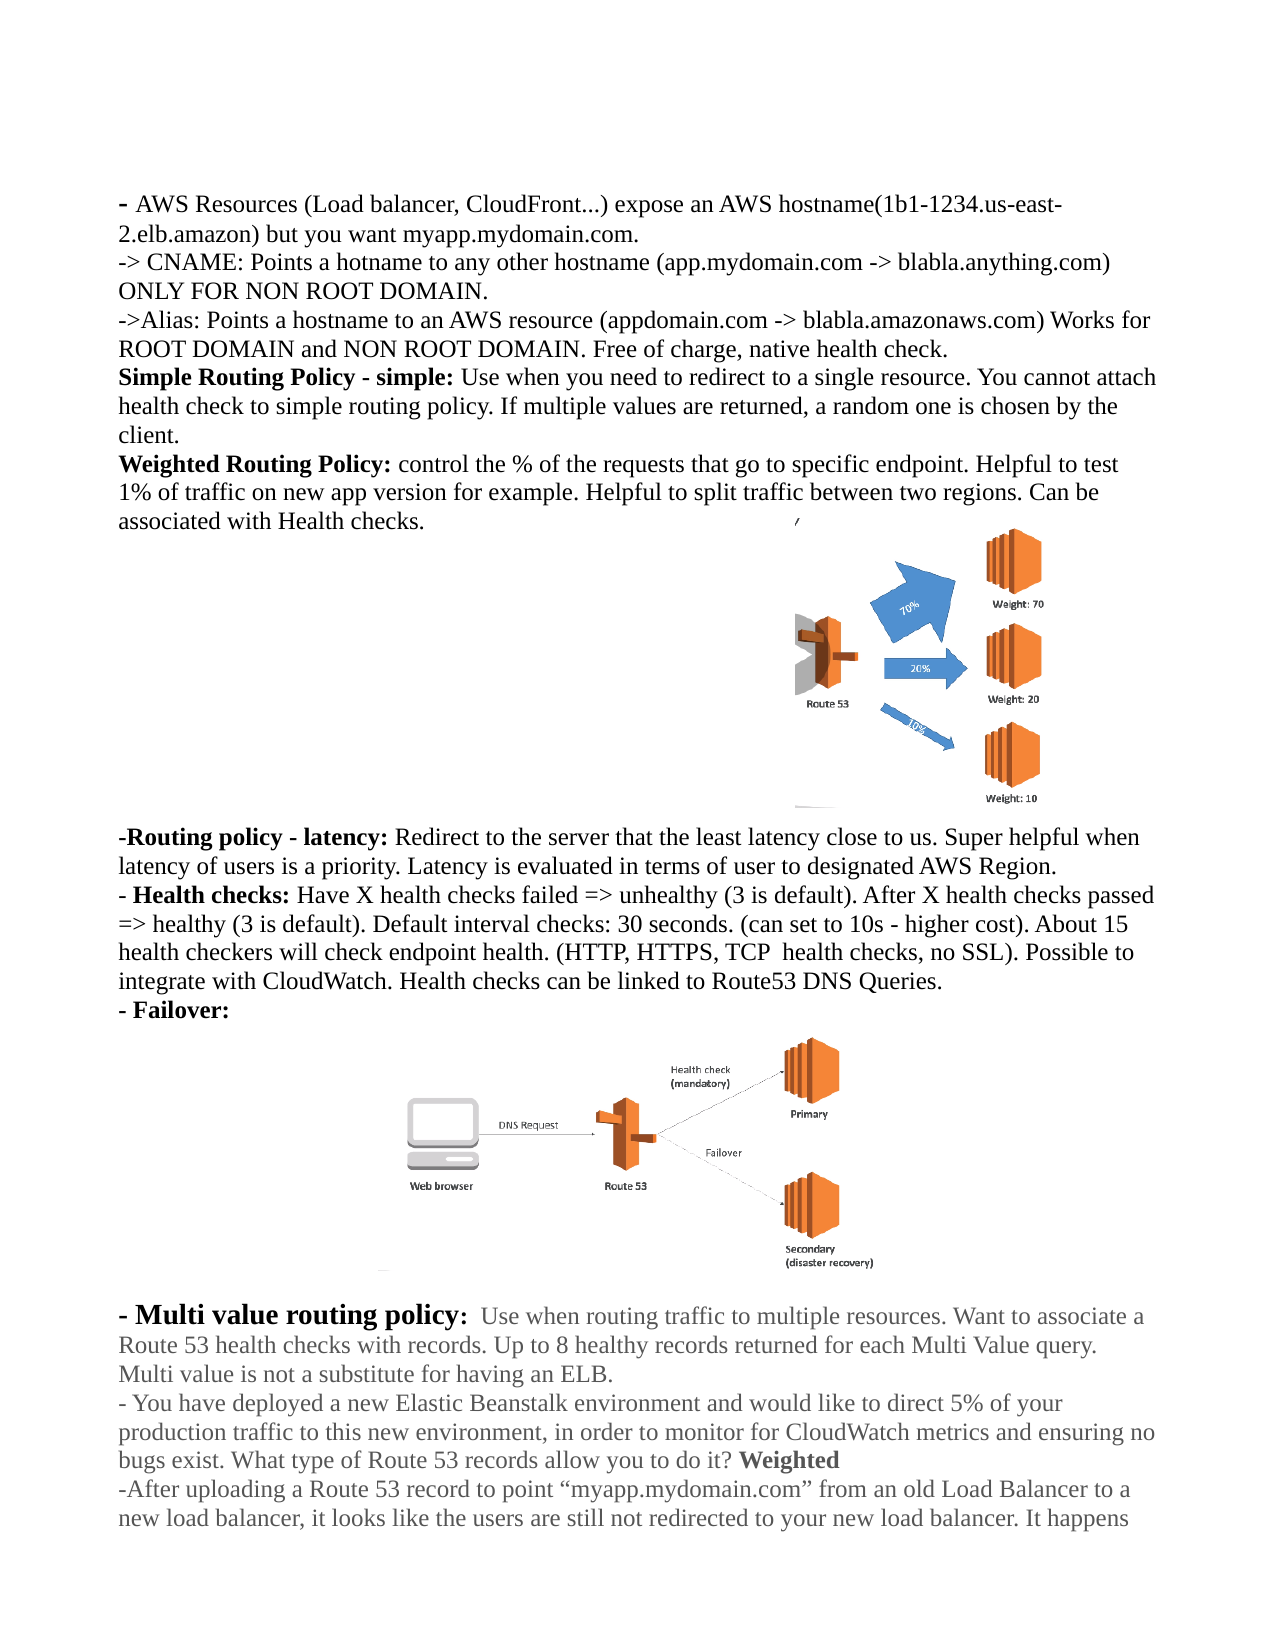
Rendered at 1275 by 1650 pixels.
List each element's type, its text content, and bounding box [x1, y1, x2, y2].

picture [378, 1023, 897, 1271]
text Weighted Routing Policy: control the % of the requests that go to specific endpoint. Helpful to test 1% of traffic on new app version for example. Helpful to split traffic between two regions. Can be associated with Health checks. [118, 449, 1157, 535]
text - Health checks: Have X health checks failed => unhealthy (3 is default). After X health checks passed => healthy (3 is default). Default interval checks: 30 seconds. (can set to 10s - higher cost). About 15 health checkers will check endpoint health. (HTTP, HTTPS, TCP health checks, no SSL). Possible to integrate with CloudWatch. Health checks can be linked to Route53 DNS Queries. [118, 880, 1157, 995]
text Simple Routing Policy - simple: Use when you need to redirect to a single resource. You cannot attach health check to simple routing policy. If multiple values are returned, a random one is chosen by the client. [118, 362, 1157, 449]
text - You have deployed a new Elastic Beanstalk environment and would like to direct 5% of your production traffic to this new environment, in order to monitor for CloudWatch metrics and ensuring no bugs exist. What type of Route 53 records allow you to do it? Weighted [118, 1388, 1157, 1474]
text -> CNAME: Points a hotname to any other hostname (app.mydomain.com -> blabla.anything.com) ONLY FOR NON ROOT DOMAIN. [118, 247, 1157, 305]
text -Routing policy - latency: Redirect to the server that the least latency close to us. Super helpful when latency of users is a priority. Latency is evaluated in terms of user to designated AWS Region. [118, 822, 1157, 880]
text - Failover: [118, 995, 1157, 1024]
text ->Alias: Points a hostname to an AWS resource (appdomain.com -> blabla.amazonaws.com) Works for ROOT DOMAIN and NON ROOT DOMAIN. Free of charge, native health check. [118, 305, 1157, 362]
text -After uploading a Route 53 record to point “myapp.mydomain.com” from an old Load Balancer to a new load balancer, it looks like the users are still not redirected to your new load balancer. It happens [118, 1474, 1157, 1532]
text - Multi value routing policy: Use when routing traffic to multiple resources. Want to associate a Route 53 health checks with records. Up to 8 healthy records returned for each Multi Value query. Multi value is not a substitute for having an ELB. [118, 1297, 1157, 1388]
text - AWS Resources (Load balancer, CloudFront...) expose an AWS hostname(1b1-1234.us-east-2.elb.amazon) but you want myapp.mydomain.com. [118, 185, 1157, 247]
picture [795, 518, 1046, 808]
